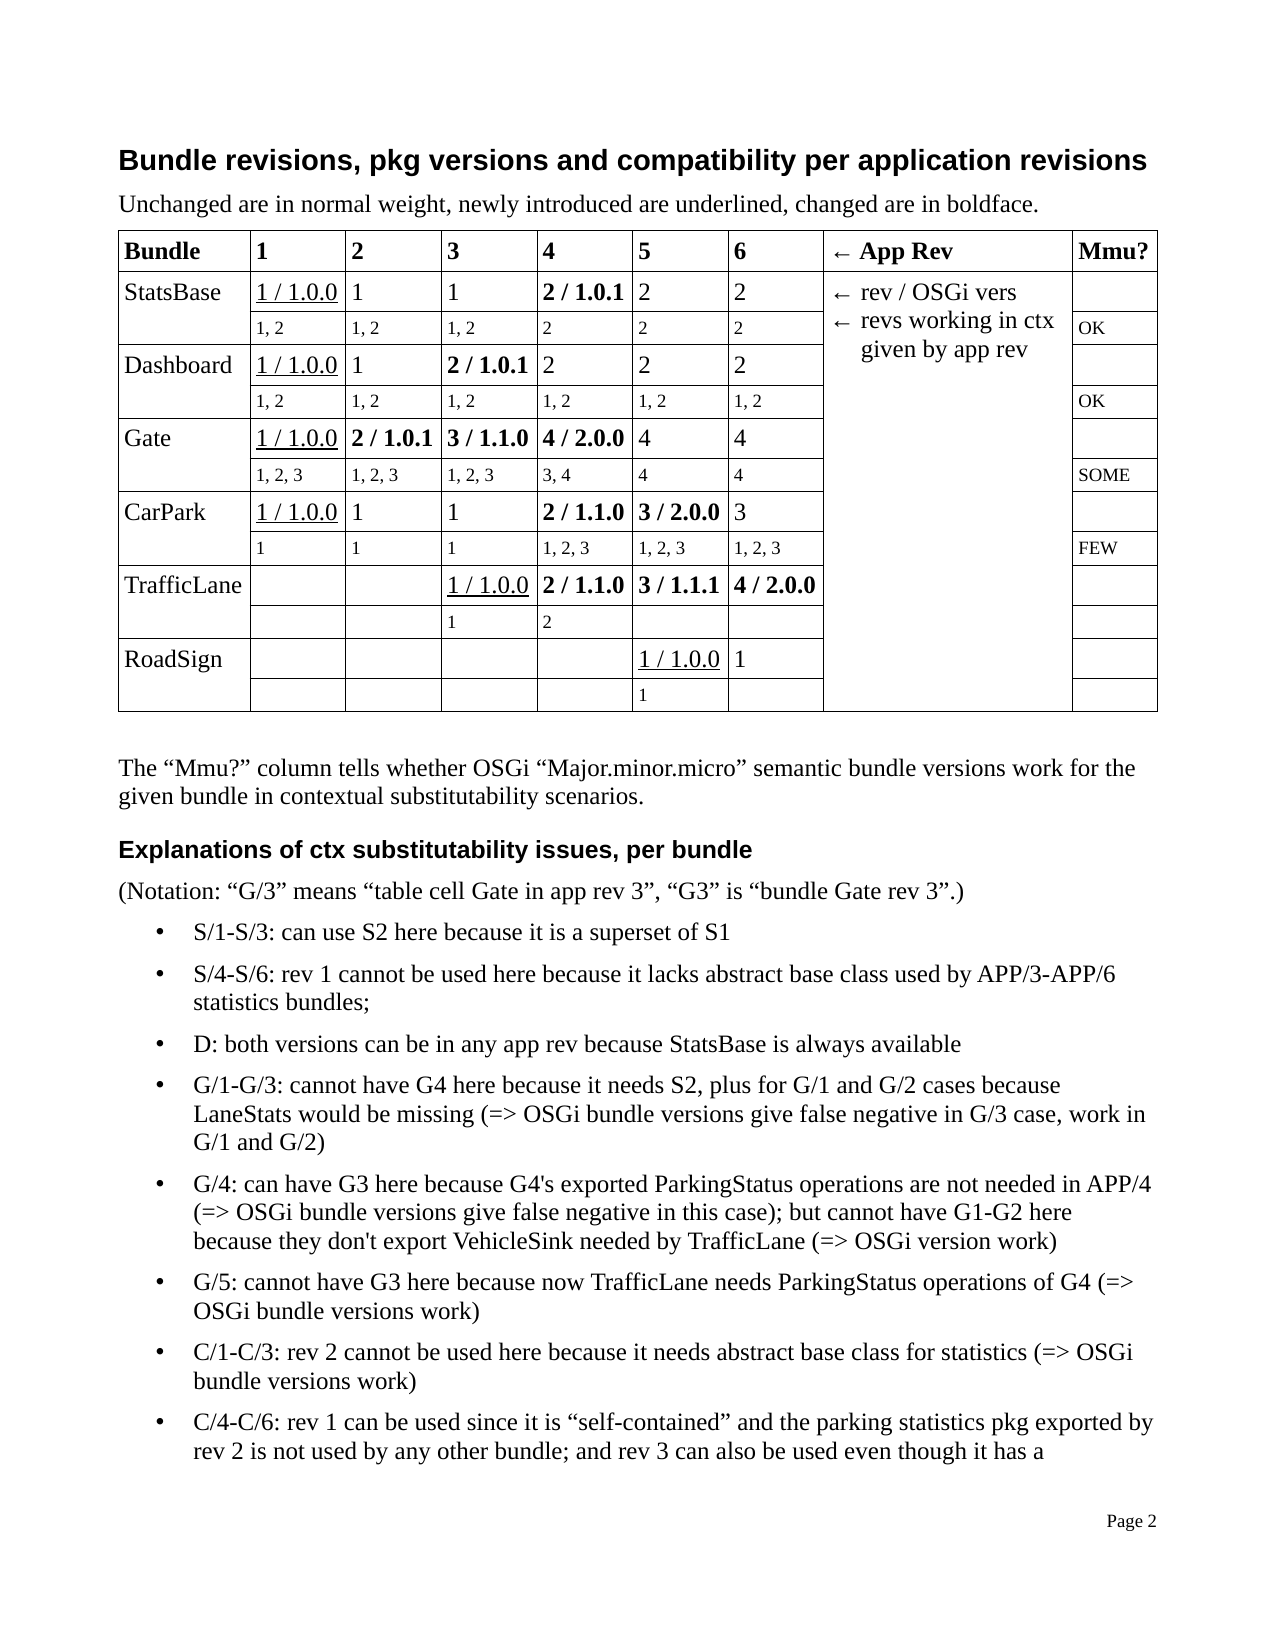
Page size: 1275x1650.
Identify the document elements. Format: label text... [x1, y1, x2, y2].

list C/1-C/3: rev 2 cannot be used here because it needs abstract base class for statistics (=> OSGi bundle versions work) [156, 1337, 1157, 1395]
list G/5: cannot have G3 here because now TrafficLane needs ParkingStatus operations of G4 (=> OSGi bundle versions work) [156, 1267, 1157, 1325]
subtitle Bundle revisions, pkg versions and compatibility per application revisions [118, 143, 1157, 177]
table_cell 1 [442, 532, 537, 564]
table_cell Gate [119, 419, 250, 491]
table_cell 1, 2 [538, 386, 632, 418]
table_cell [346, 639, 441, 678]
table_cell [442, 679, 537, 711]
table_cell 3 / 2.0.0 [633, 492, 728, 531]
table_cell 1, 2, 3 [729, 532, 823, 564]
table_cell 1, 2 [729, 386, 823, 418]
table_cell 1 [633, 679, 728, 711]
table_header 3 [442, 231, 537, 271]
list C/4-C/6: rev 1 can be used since it is “self-contained” and the parking statistics pkg exported by rev 2 is not used by any other bundle; and rev 3 can also be used even though it has a [156, 1407, 1157, 1465]
subtitle Explanations of ctx substitutability issues, per bundle [118, 835, 1157, 864]
table_cell FEW [1073, 532, 1157, 564]
table_cell 1, 2, 3 [442, 459, 537, 491]
list S/4-S/6: rev 1 cannot be used here because it lacks abstract base class used by APP/3-APP/6 statistics bundles; [156, 959, 1157, 1016]
table_header 4 [538, 231, 632, 271]
table_cell [1073, 419, 1157, 458]
table_cell 2 [729, 345, 823, 384]
list S/1-S/3: can use S2 here because it is a superset of S1 [156, 917, 1157, 946]
table_cell StatsBase [119, 272, 250, 344]
text Unchanged are in normal weight, newly introduced are underlined, changed are in boldface. [118, 189, 1157, 218]
table_cell CarPark [119, 492, 250, 564]
table_cell [538, 679, 632, 711]
table_cell 2 / 1.0.1 [538, 272, 632, 311]
table_cell 1 / 1.0.0 [251, 272, 345, 311]
table_cell [251, 566, 345, 605]
table_header 5 [633, 231, 728, 271]
table_cell [1073, 492, 1157, 531]
table_cell OK [1073, 312, 1157, 344]
table_cell 1, 2 [346, 312, 441, 344]
table_cell 1 [346, 345, 441, 384]
table_cell 1, 2, 3 [633, 532, 728, 564]
table_cell [538, 639, 632, 678]
table_cell [251, 639, 345, 678]
table_cell [1073, 345, 1157, 384]
table_cell [1073, 606, 1157, 638]
table_cell 2 / 1.0.1 [442, 345, 537, 384]
list D: both versions can be in any app rev because StatsBase is always available [156, 1029, 1157, 1057]
table_cell 2 [729, 312, 823, 344]
table_cell 1 [442, 606, 537, 638]
table_cell 1 [346, 532, 441, 564]
table_header ← App Rev [824, 231, 1072, 271]
table_cell 1, 2 [346, 386, 441, 418]
table_cell OK [1073, 386, 1157, 418]
table_cell 1 [346, 272, 441, 311]
table_cell 2 [633, 345, 728, 384]
text The “Mmu?” column tells whether OSGi “Major.minor.micro” semantic bundle versions work for the given bundle in contextual substitutability scenarios. [118, 753, 1157, 810]
table_cell 2 / 1.1.0 [538, 492, 632, 531]
table_cell [346, 606, 441, 638]
table_header 1 [251, 231, 345, 271]
table_header Mmu? [1073, 231, 1157, 271]
table_header 2 [346, 231, 441, 271]
table_cell [1073, 272, 1157, 311]
table_cell [346, 566, 441, 605]
table_cell 2 [633, 272, 728, 311]
table_header 6 [729, 231, 823, 271]
table_cell 2 [538, 312, 632, 344]
table_cell 4 / 2.0.0 [538, 419, 632, 458]
table_cell 1 / 1.0.0 [633, 639, 728, 678]
table_cell [729, 606, 823, 638]
table_cell 1, 2 [442, 386, 537, 418]
text (Notation: “G/3” means “table cell Gate in app rev 3”, “G3” is “bundle Gate rev 3”.) [118, 876, 1157, 905]
table_cell 1, 2, 3 [538, 532, 632, 564]
table_cell [1073, 566, 1157, 605]
table_cell 1 / 1.0.0 [251, 419, 345, 458]
table_cell 2 [538, 606, 632, 638]
table_cell 2 [633, 312, 728, 344]
table_cell 4 [633, 419, 728, 458]
table_cell [442, 639, 537, 678]
table_cell 1 [442, 272, 537, 311]
table_cell 2 / 1.0.1 [346, 419, 441, 458]
table_cell 2 / 1.1.0 [538, 566, 632, 605]
table_cell 1 / 1.0.0 [251, 492, 345, 531]
list G/4: can have G3 here because G4's exported ParkingStatus operations are not needed in APP/4 (=> OSGi bundle versions give false negative in this case); but cannot have G1-G2 here because they don't export VehicleSink needed by TrafficLane (=> OSGi version work) [156, 1169, 1157, 1255]
table_cell 1, 2 [633, 386, 728, 418]
table_cell 1, 2 [251, 386, 345, 418]
table_cell 3 [729, 492, 823, 531]
table_cell 3 / 1.1.1 [633, 566, 728, 605]
table_cell [251, 606, 345, 638]
table_cell 3, 4 [538, 459, 632, 491]
table_cell ← rev / OSGi vers ← revs working in ctx given by app rev [824, 272, 1072, 711]
table_cell 1, 2 [442, 312, 537, 344]
table_cell [1073, 679, 1157, 711]
table_cell 1 / 1.0.0 [251, 345, 345, 384]
table_cell 4 [729, 419, 823, 458]
table_cell 1 / 1.0.0 [442, 566, 537, 605]
table_cell 4 [633, 459, 728, 491]
list G/1-G/3: cannot have G4 here because it needs S2, plus for G/1 and G/2 cases because LaneStats would be missing (=> OSGi bundle versions give false negative in G/3 case, work in G/1 and G/2) [156, 1070, 1157, 1156]
table_cell 1 [346, 492, 441, 531]
table_cell 4 [729, 459, 823, 491]
table_cell [346, 679, 441, 711]
table_cell [1073, 639, 1157, 678]
table_cell [251, 679, 345, 711]
table_cell 1, 2, 3 [346, 459, 441, 491]
table_cell 1 [442, 492, 537, 531]
table_cell 1 [251, 532, 345, 564]
table_header Bundle [119, 231, 250, 271]
table_cell 1, 2 [251, 312, 345, 344]
table_cell 2 [729, 272, 823, 311]
table_cell [729, 679, 823, 711]
table_cell 2 [538, 345, 632, 384]
table_cell 1, 2, 3 [251, 459, 345, 491]
table_cell [633, 606, 728, 638]
table_cell 4 / 2.0.0 [729, 566, 823, 605]
table_cell RoadSign [119, 639, 250, 711]
table_cell SOME [1073, 459, 1157, 491]
table_cell 1 [729, 639, 823, 678]
table_cell TrafficLane [119, 566, 250, 638]
table_cell Dashboard [119, 345, 250, 418]
table_cell 3 / 1.1.0 [442, 419, 537, 458]
